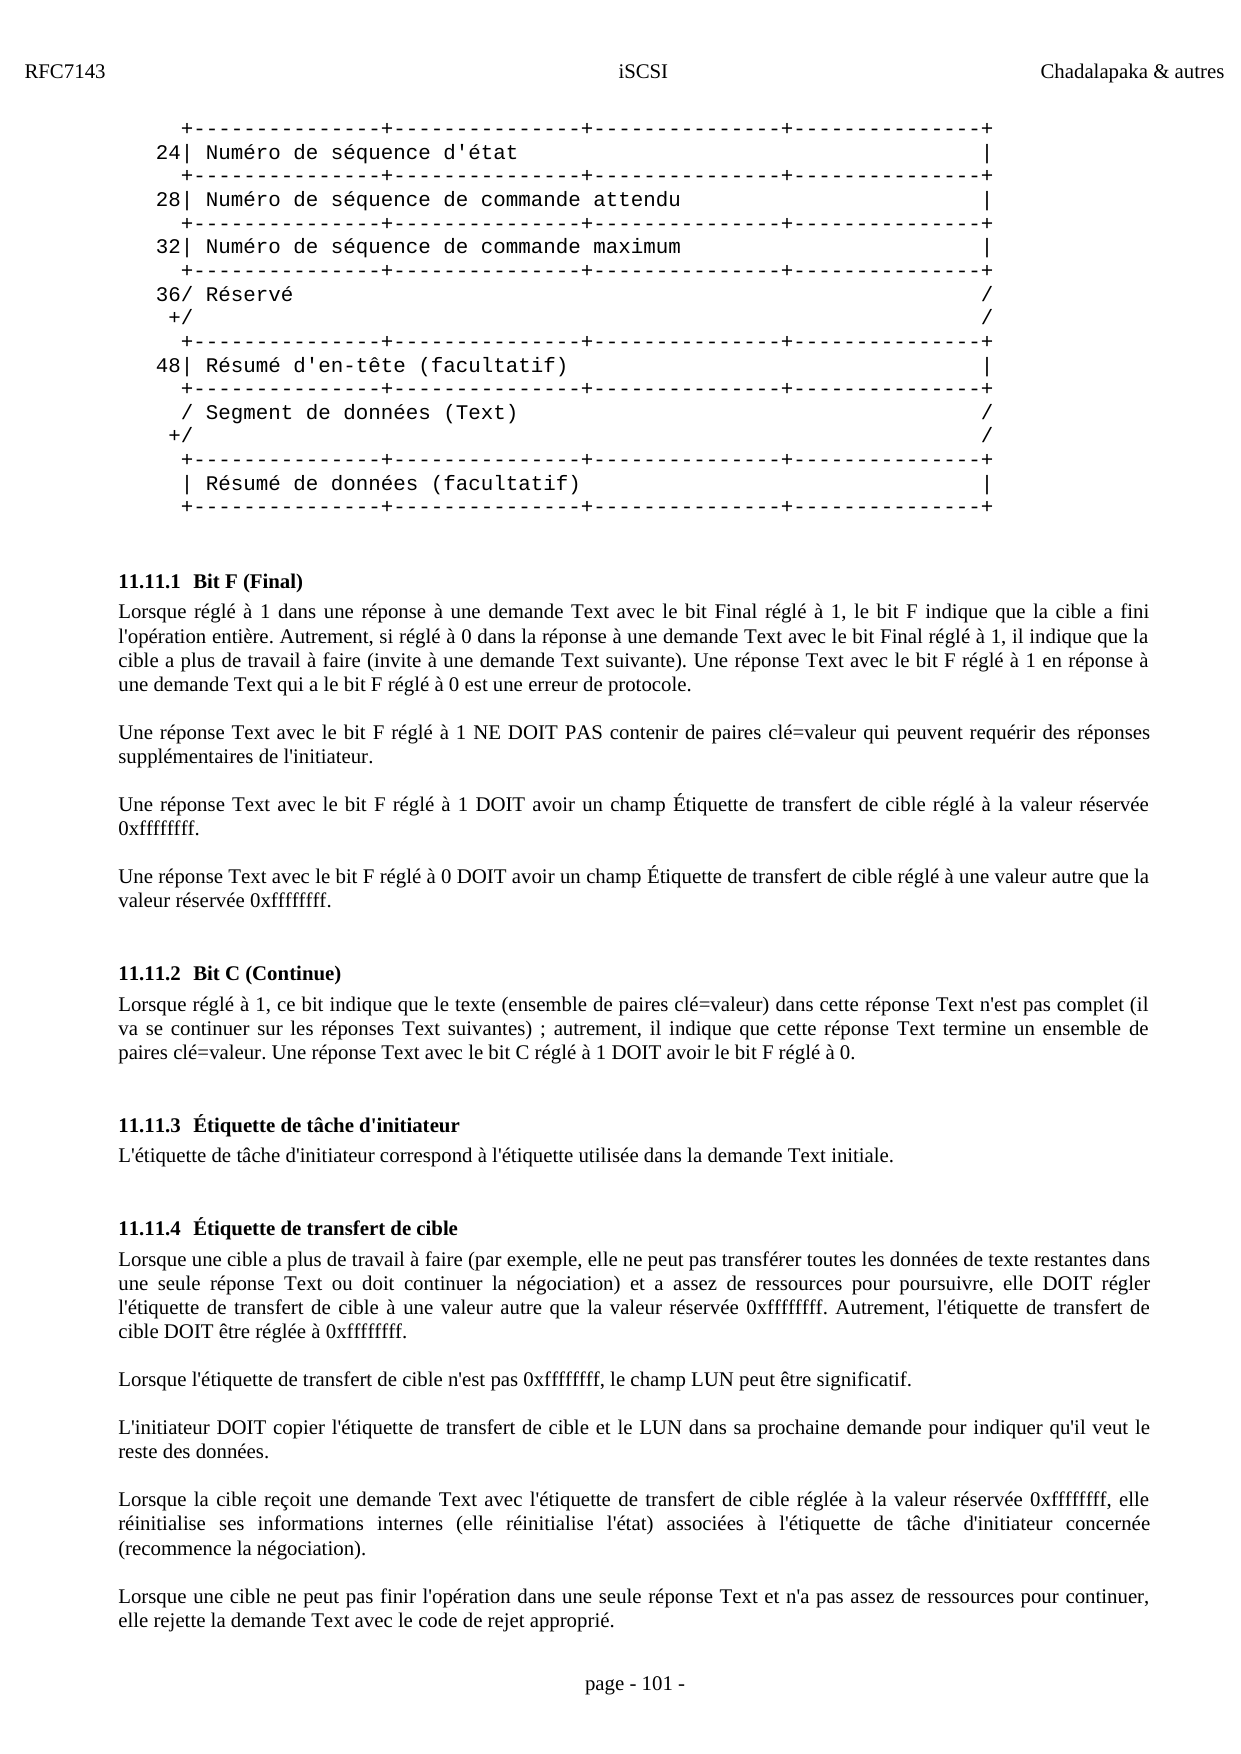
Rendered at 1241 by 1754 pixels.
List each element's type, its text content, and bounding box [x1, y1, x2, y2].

text Lorsque réglé à 1, ce bit indique que le texte (ensemble de paires clé=valeur) dans cette réponse Text n'est pas complet (il va se continuer sur les réponses Text suivantes) ; autrement, il indique que cette réponse Text termine un ensemble de paires clé=valeur. Une réponse Text avec le bit C réglé à 1 DOIT avoir le bit F réglé à 0. [118, 992, 1152, 1064]
text +/ / [118, 426, 1152, 449]
text Lorsque une cible ne peut pas finir l'opération dans une seule réponse Text et n'a pas assez de ressources pour continuer, elle rejette la demande Text avec le code de rejet approprié. [118, 1583, 1152, 1632]
text +---------------+---------------+---------------+---------------+ [118, 449, 1152, 473]
text 48| Résumé d'en-tête (facultatif) | [118, 354, 1152, 378]
text +---------------+---------------+---------------+---------------+ [118, 213, 1152, 236]
text +---------------+---------------+---------------+---------------+ [118, 378, 1152, 402]
text 36/ Réservé / [118, 284, 1152, 307]
text Lorsque une cible a plus de travail à faire (par exemple, elle ne peut pas transférer toutes les données de texte restantes dans une seule réponse Text ou doit continuer la négociation) et a assez de ressources pour poursuivre, elle DOIT régler l'étiquette de transfert de cible à une valeur autre que la valeur réservée 0xffffffff. Autrement, l'étiquette de transfert de cible DOIT être réglée à 0xffffffff. [118, 1247, 1152, 1343]
text +---------------+---------------+---------------+---------------+ [118, 118, 1152, 142]
text 24| Numéro de séquence d'état | [118, 142, 1152, 165]
text +---------------+---------------+---------------+---------------+ [118, 260, 1152, 284]
text Lorsque l'étiquette de transfert de cible n'est pas 0xffffffff, le champ LUN peut être significatif. [118, 1367, 1152, 1391]
text Une réponse Text avec le bit F réglé à 0 DOIT avoir un champ Étiquette de transfert de cible réglé à une valeur autre que la valeur réservée 0xffffffff. [118, 864, 1152, 912]
subtitle 11.11.4 Étiquette de transfert de cible [118, 1216, 1152, 1240]
text +/ / [118, 307, 1152, 331]
text 28| Numéro de séquence de commande attendu | [118, 189, 1152, 213]
text +---------------+---------------+---------------+---------------+ [118, 496, 1152, 520]
text +---------------+---------------+---------------+---------------+ [118, 331, 1152, 354]
subtitle 11.11.2 Bit C (Continue) [118, 961, 1152, 985]
text / Segment de données (Text) / [118, 402, 1152, 426]
text 32| Numéro de séquence de commande maximum | [118, 236, 1152, 260]
text Lorsque réglé à 1 dans une réponse à une demande Text avec le bit Final réglé à 1, le bit F indique que la cible a fini l'opération entière. Autrement, si réglé à 0 dans la réponse à une demande Text avec le bit Final réglé à 1, il indique que la cible a plus de travail à faire (invite à une demande Text suivante). Une réponse Text avec le bit F réglé à 1 en réponse à une demande Text qui a le bit F réglé à 0 est une erreur de protocole. [118, 599, 1152, 696]
text Lorsque la cible reçoit une demande Text avec l'étiquette de transfert de cible réglée à la valeur réservée 0xffffffff, elle réinitialise ses informations internes (elle réinitialise l'état) associées à l'étiquette de tâche d'initiateur concernée (recommence la négociation). [118, 1487, 1152, 1559]
text +---------------+---------------+---------------+---------------+ [118, 165, 1152, 189]
text | Résumé de données (facultatif) | [118, 473, 1152, 496]
subtitle 11.11.1 Bit F (Final) [118, 569, 1152, 593]
text Une réponse Text avec le bit F réglé à 1 NE DOIT PAS contenir de paires clé=valeur qui peuvent requérir des réponses supplémentaires de l'initiateur. [118, 720, 1152, 768]
text L'initiateur DOIT copier l'étiquette de transfert de cible et le LUN dans sa prochaine demande pour indiquer qu'il veut le reste des données. [118, 1415, 1152, 1463]
text Une réponse Text avec le bit F réglé à 1 DOIT avoir un champ Étiquette de transfert de cible réglé à la valeur réservée 0xffffffff. [118, 792, 1152, 840]
subtitle 11.11.3 Étiquette de tâche d'initiateur [118, 1113, 1152, 1137]
text L'étiquette de tâche d'initiateur correspond à l'étiquette utilisée dans la demande Text initiale. [118, 1143, 1152, 1167]
